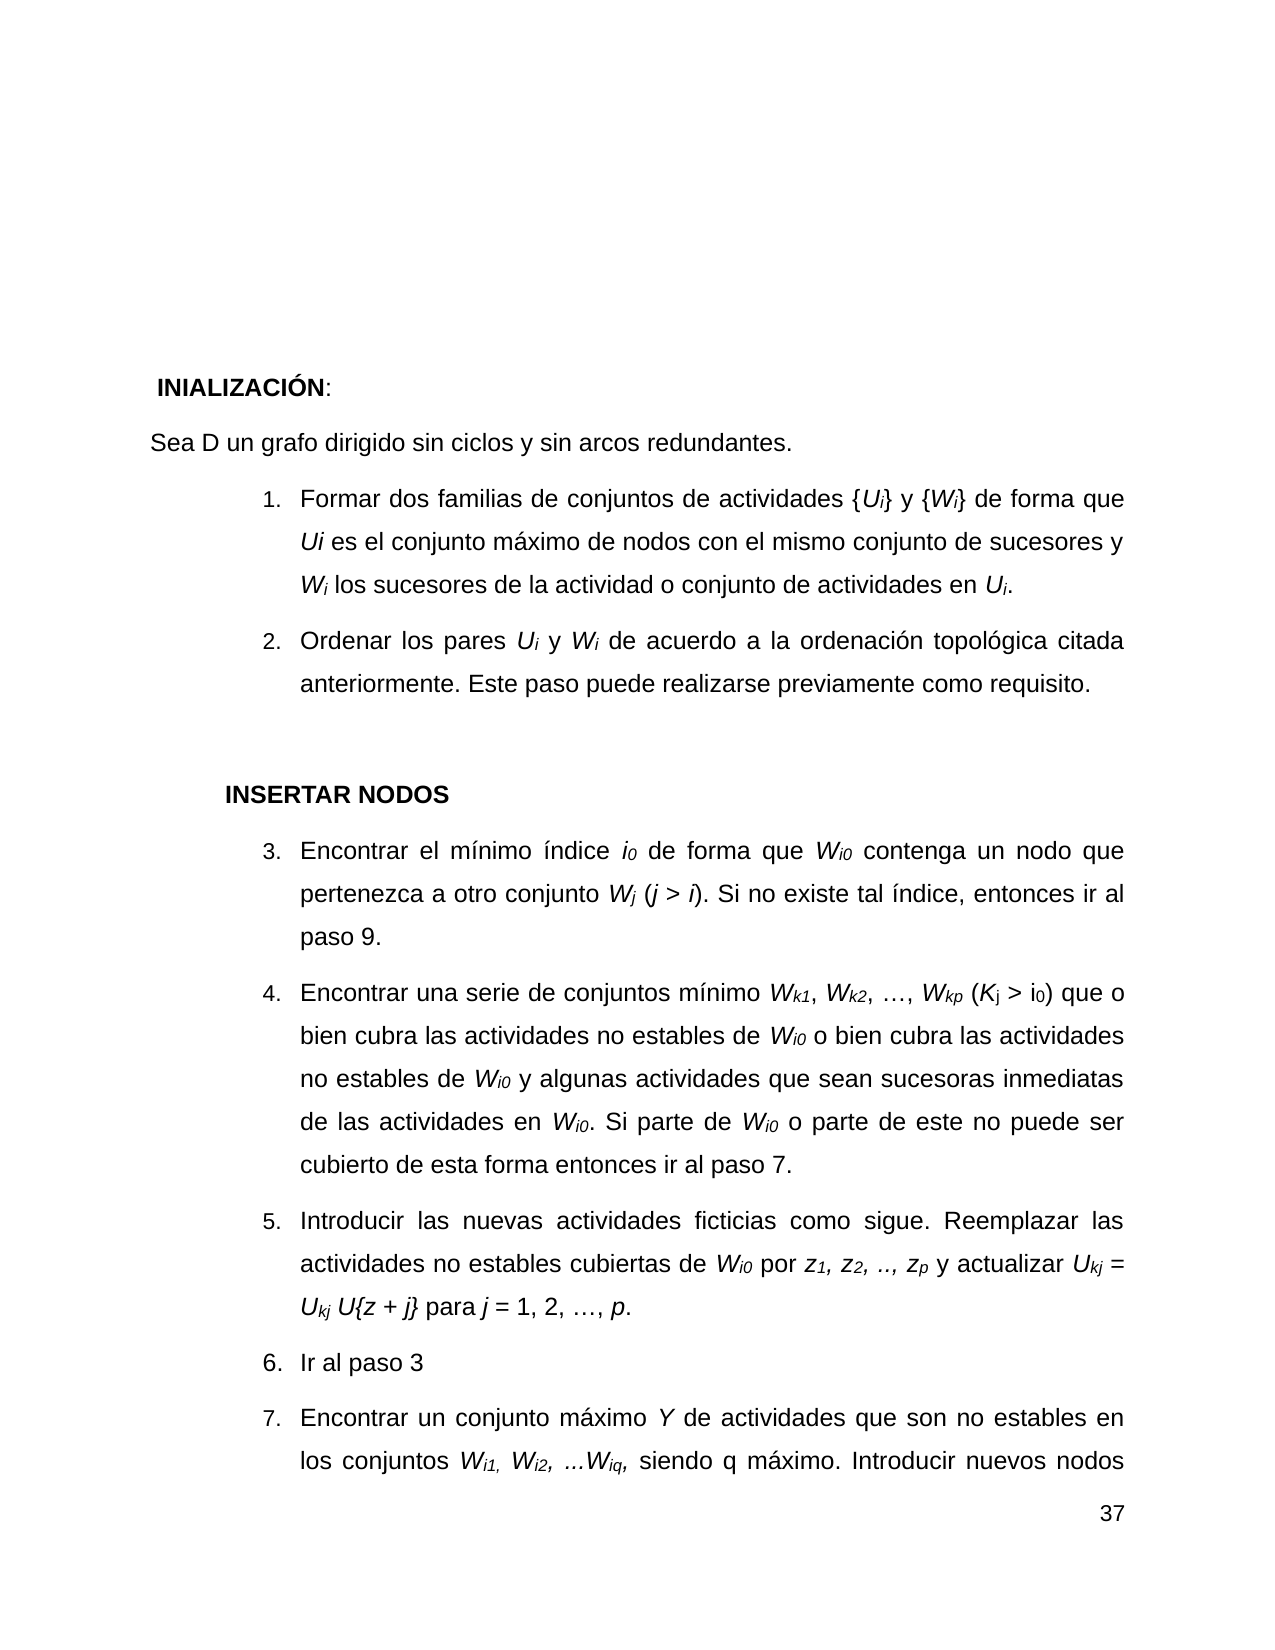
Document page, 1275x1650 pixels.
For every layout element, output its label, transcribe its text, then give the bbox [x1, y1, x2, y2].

list Encontrar una serie de conjuntos mínimo Wk1, Wk2, …, Wkp (Kj > i0) que o bien cubra las actividades no estables de Wi0 o bien cubra las actividades no estables de Wi0 y algunas actividades que sean sucesoras inmediatas de las actividades en Wi0. Si parte de Wi0 o parte de este no puede ser cubierto de esta forma entonces ir al paso 7. [262, 977, 1125, 1179]
list Introducir las nuevas actividades ficticias como sigue. Reemplazar las actividades no estables cubiertas de Wi0 por z1, z2, .., zp y actualizar Ukj = Ukj U{z + j} para j = 1, 2, …, p. [262, 1206, 1125, 1321]
list Ir al paso 3 [262, 1347, 1125, 1376]
text INIALIZACIÓN: [150, 372, 1125, 401]
text Sea D un grafo dirigido sin ciclos y sin arcos redundantes. [150, 428, 1125, 457]
list Formar dos familias de conjuntos de actividades {Ui} y {Wi} de forma que Ui es el conjunto máximo de nodos con el mismo conjunto de sucesores y Wi los sucesores de la actividad o conjunto de actividades en Ui. [262, 484, 1125, 599]
list Ordenar los pares Ui y Wi de acuerdo a la ordenación topológica citada anteriormente. Este paso puede realizarse previamente como requisito. [262, 626, 1125, 697]
list Encontrar un conjunto máximo Y de actividades que son no estables en los conjuntos Wi1, Wi2, ...Wiq, siendo q máximo. Introducir nuevos nodos [262, 1403, 1125, 1475]
text INSERTAR NODOS [150, 780, 1125, 809]
list Encontrar el mínimo índice i0 de forma que Wi0 contenga un nodo que pertenezca a otro conjunto Wj (j > i). Si no existe tal índice, entonces ir al paso 9. [262, 836, 1125, 951]
